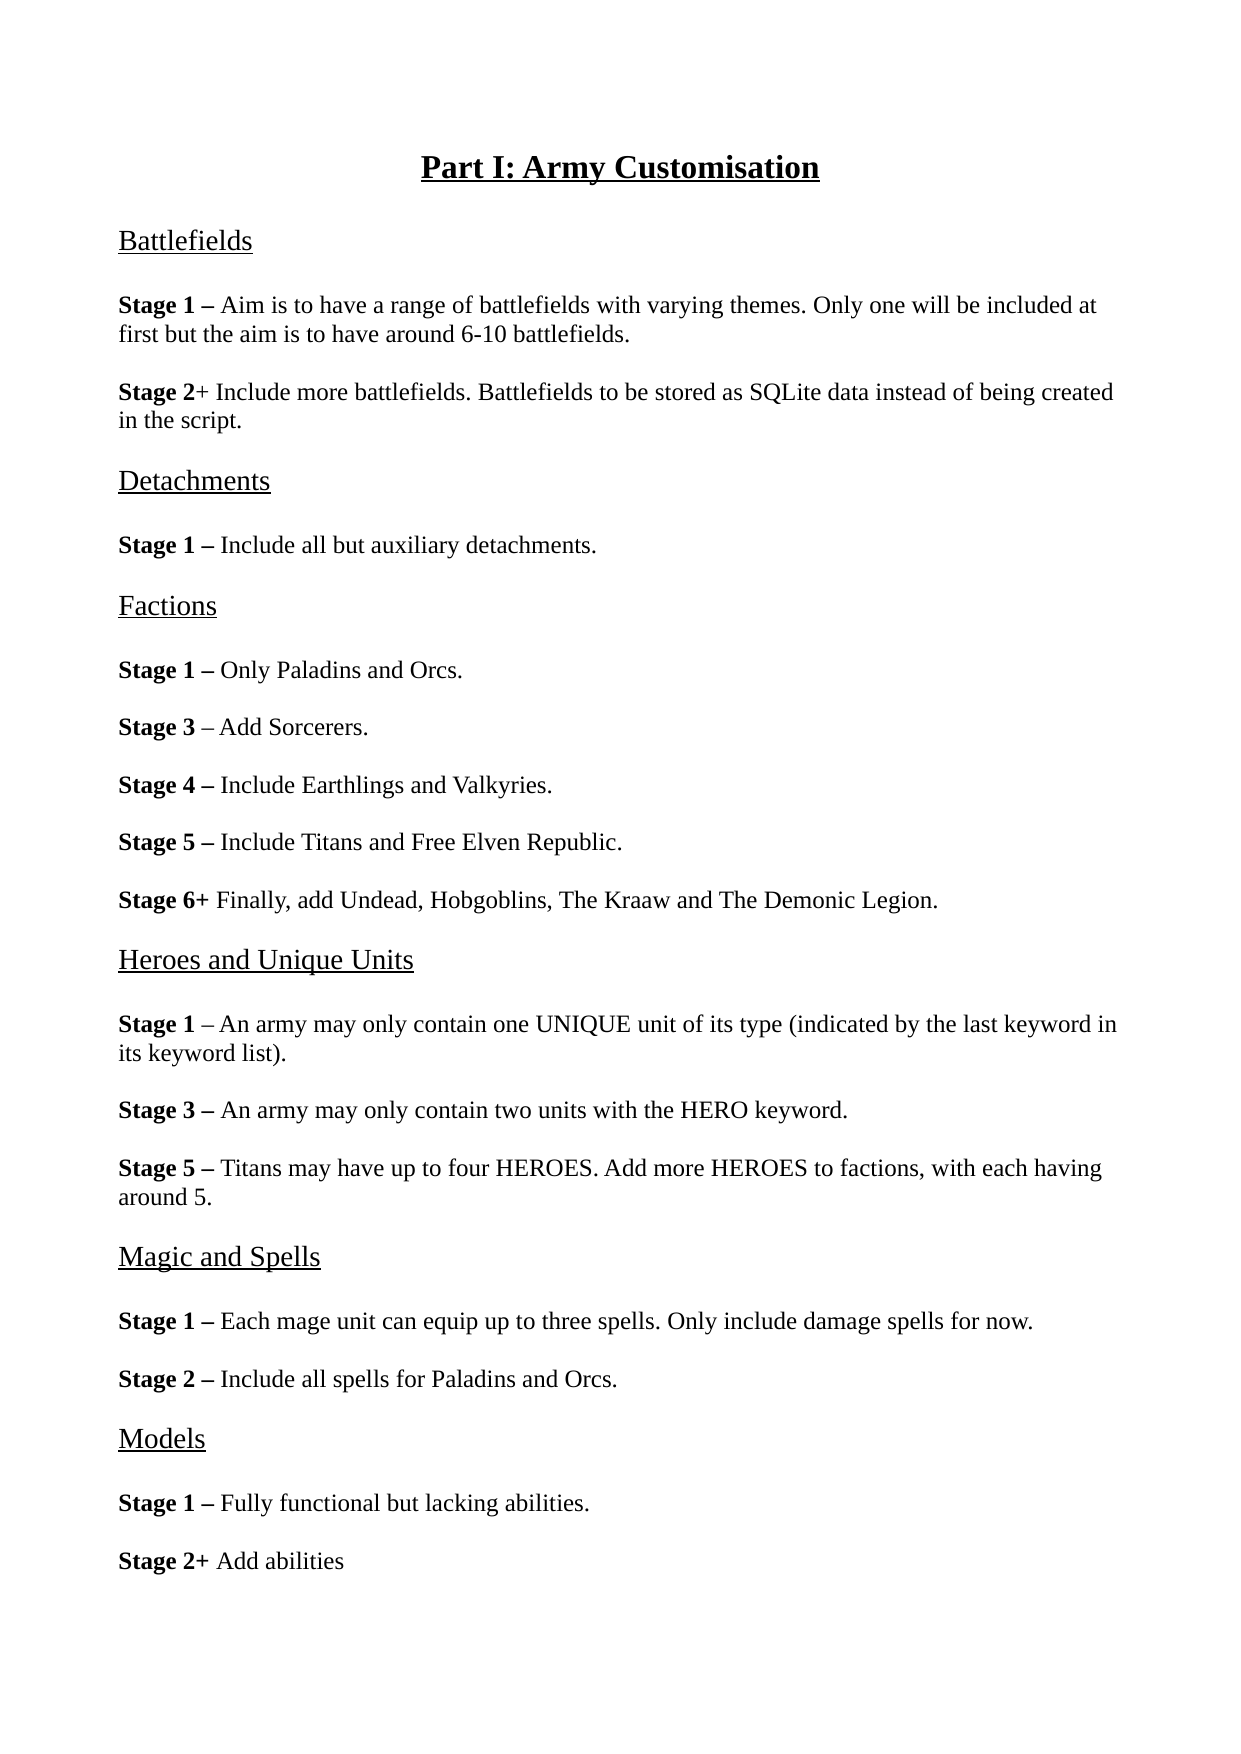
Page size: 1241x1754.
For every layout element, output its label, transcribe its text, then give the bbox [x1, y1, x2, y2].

text Stage 6+ Finally, add Undead, Hobgoblins, The Kraaw and The Demonic Legion. [118, 885, 1122, 913]
text Battlefields [118, 223, 1122, 257]
text Models [118, 1421, 1122, 1455]
text Detachments [118, 463, 1122, 497]
text Stage 2+ Include more battlefields. Battlefields to be stored as SQLite data instead of being created in the script. [118, 377, 1122, 434]
text Stage 1 – Aim is to have a range of battlefields with varying themes. Only one will be included at first but the aim is to have around 6-10 battlefields. [118, 291, 1122, 348]
text Stage 4 – Include Earthlings and Valkyries. [118, 770, 1122, 798]
text Stage 5 – Include Titans and Free Elven Republic. [118, 827, 1122, 856]
text Magic and Spells [118, 1239, 1122, 1273]
text Stage 5 – Titans may have up to four HEROES. Add more HEROES to factions, with each having around 5. [118, 1153, 1122, 1211]
text Stage 2+ Add abilities [118, 1546, 1122, 1575]
text Stage 1 – Include all but auxiliary detachments. [118, 530, 1122, 559]
text Stage 1 – Fully functional but lacking abilities. [118, 1488, 1122, 1517]
text Stage 3 – An army may only contain two units with the HERO keyword. [118, 1096, 1122, 1124]
text Stage 1 – An army may only contain one UNIQUE unit of its type (indicated by the last keyword in its keyword list). [118, 1009, 1122, 1067]
text Part I: Army Customisation [118, 147, 1122, 185]
text Stage 1 – Only Paladins and Orcs. [118, 655, 1122, 683]
text Stage 2 – Include all spells for Paladins and Orcs. [118, 1364, 1122, 1393]
text Factions [118, 588, 1122, 621]
text Stage 1 – Each mage unit can equip up to three spells. Only include damage spells for now. [118, 1306, 1122, 1335]
text Stage 3 – Add Sorcerers. [118, 712, 1122, 741]
text Heroes and Unique Units [118, 942, 1122, 976]
